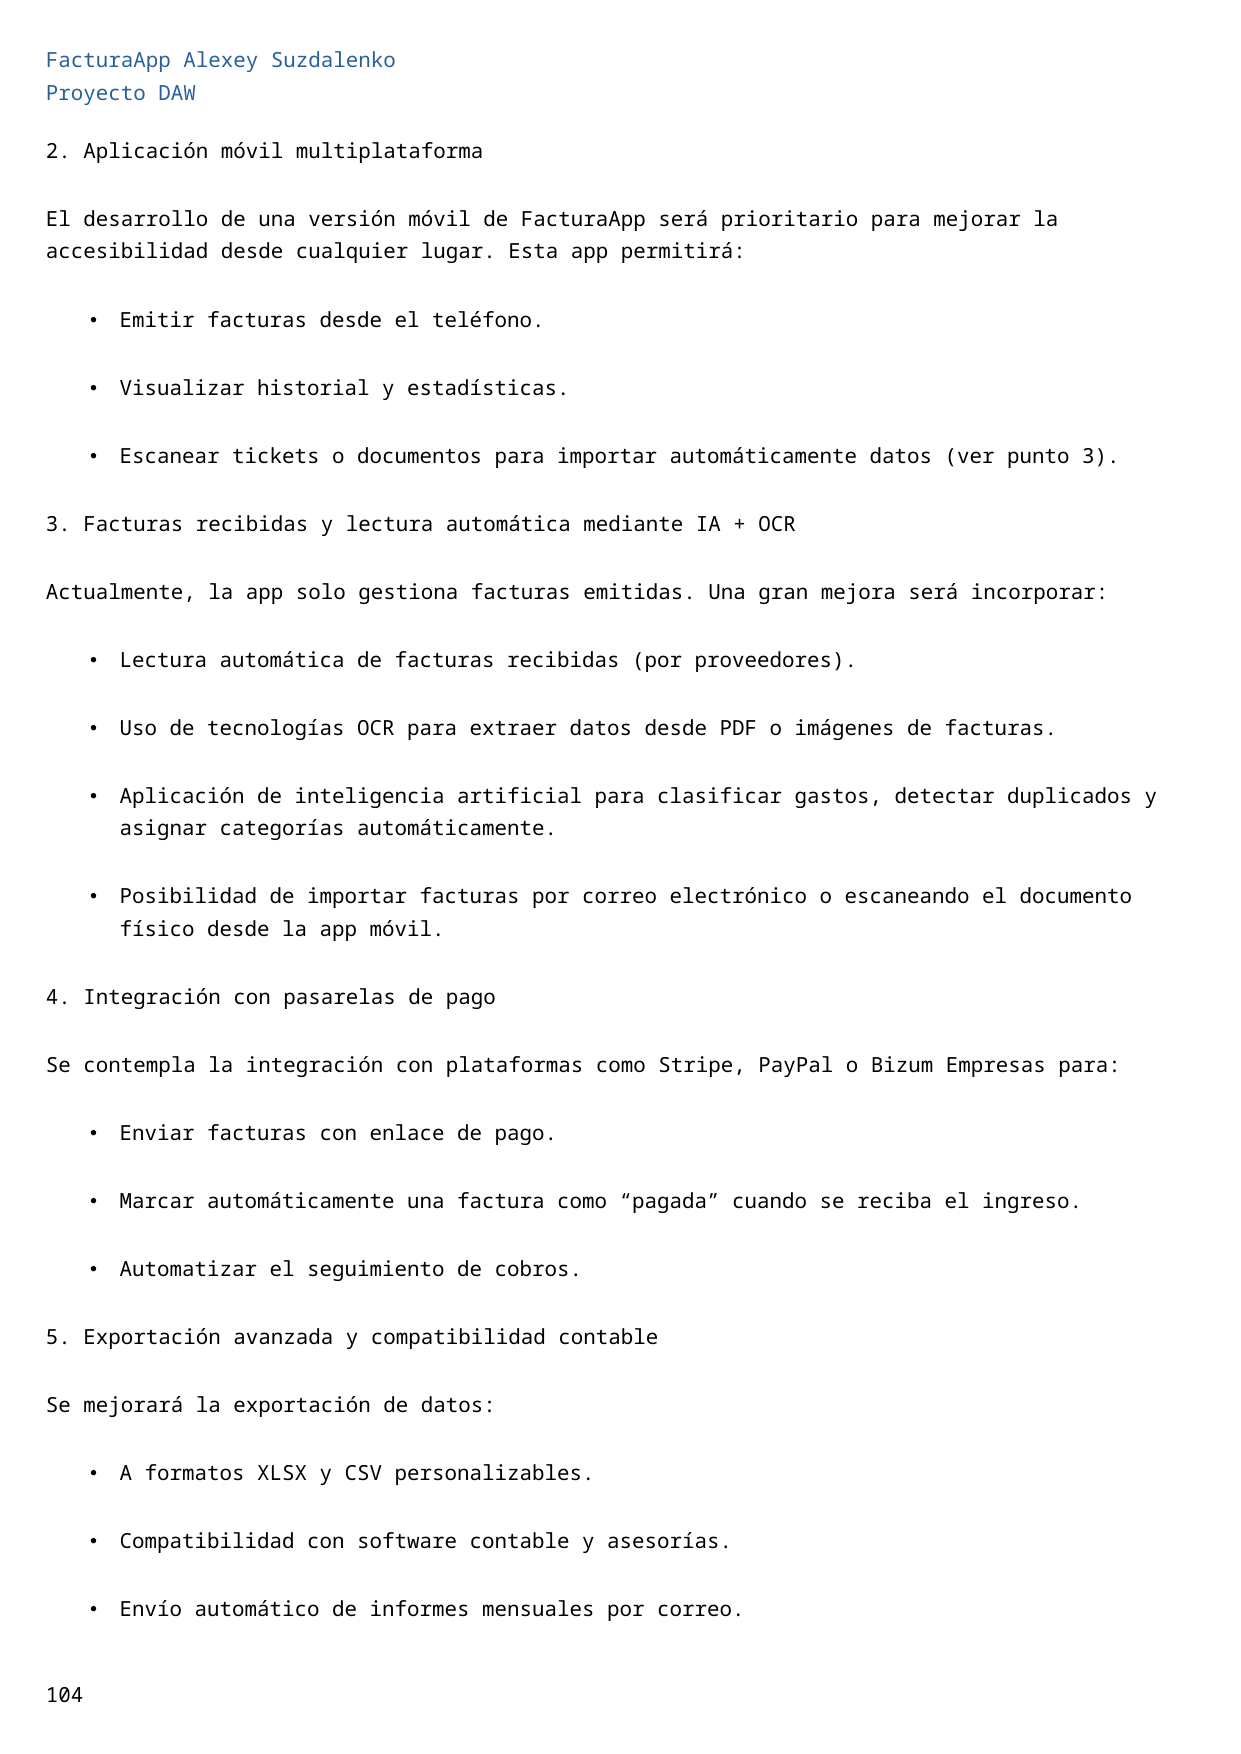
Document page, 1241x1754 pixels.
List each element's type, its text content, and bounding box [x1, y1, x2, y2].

list Visualizar historial y estadísticas. [90, 373, 1195, 401]
list Posibilidad de importar facturas por correo electrónico o escaneando el documento físico desde la app móvil. [90, 881, 1195, 942]
list Enviar facturas con enlace de pago. [90, 1118, 1195, 1147]
list Aplicación de inteligencia artificial para clasificar gastos, detectar duplicados y asignar categorías automáticamente. [90, 781, 1195, 842]
subtitle 5. Exportación avanzada y compatibilidad contable [46, 1322, 1195, 1351]
list Lectura automática de facturas recibidas (por proveedores). [90, 645, 1195, 673]
text Actualmente, la app solo gestiona facturas emitidas. Una gran mejora será incorporar: [46, 577, 1195, 605]
list Uso de tecnologías OCR para extraer datos desde PDF o imágenes de facturas. [90, 713, 1195, 741]
text Se mejorará la exportación de datos: [46, 1390, 1195, 1419]
subtitle 2. Aplicación móvil multiplataforma [46, 136, 1195, 164]
list Escanear tickets o documentos para importar automáticamente datos (ver punto 3). [90, 441, 1195, 469]
text Se contempla la integración con plataformas como Stripe, PayPal o Bizum Empresas para: [46, 1050, 1195, 1078]
text El desarrollo de una versión móvil de FacturaApp será prioritario para mejorar la accesibilidad desde cualquier lugar. Esta app permitirá: [46, 204, 1195, 265]
list Envío automático de informes mensuales por correo. [90, 1594, 1195, 1623]
list Compatibilidad con software contable y asesorías. [90, 1526, 1195, 1555]
list A formatos XLSX y CSV personalizables. [90, 1458, 1195, 1487]
subtitle 4. Integración con pasarelas de pago [46, 982, 1195, 1011]
list Automatizar el seguimiento de cobros. [90, 1254, 1195, 1283]
list Marcar automáticamente una factura como “pagada” cuando se reciba el ingreso. [90, 1186, 1195, 1214]
list Emitir facturas desde el teléfono. [90, 305, 1195, 333]
subtitle 3. Facturas recibidas y lectura automática mediante IA + OCR [46, 509, 1195, 537]
